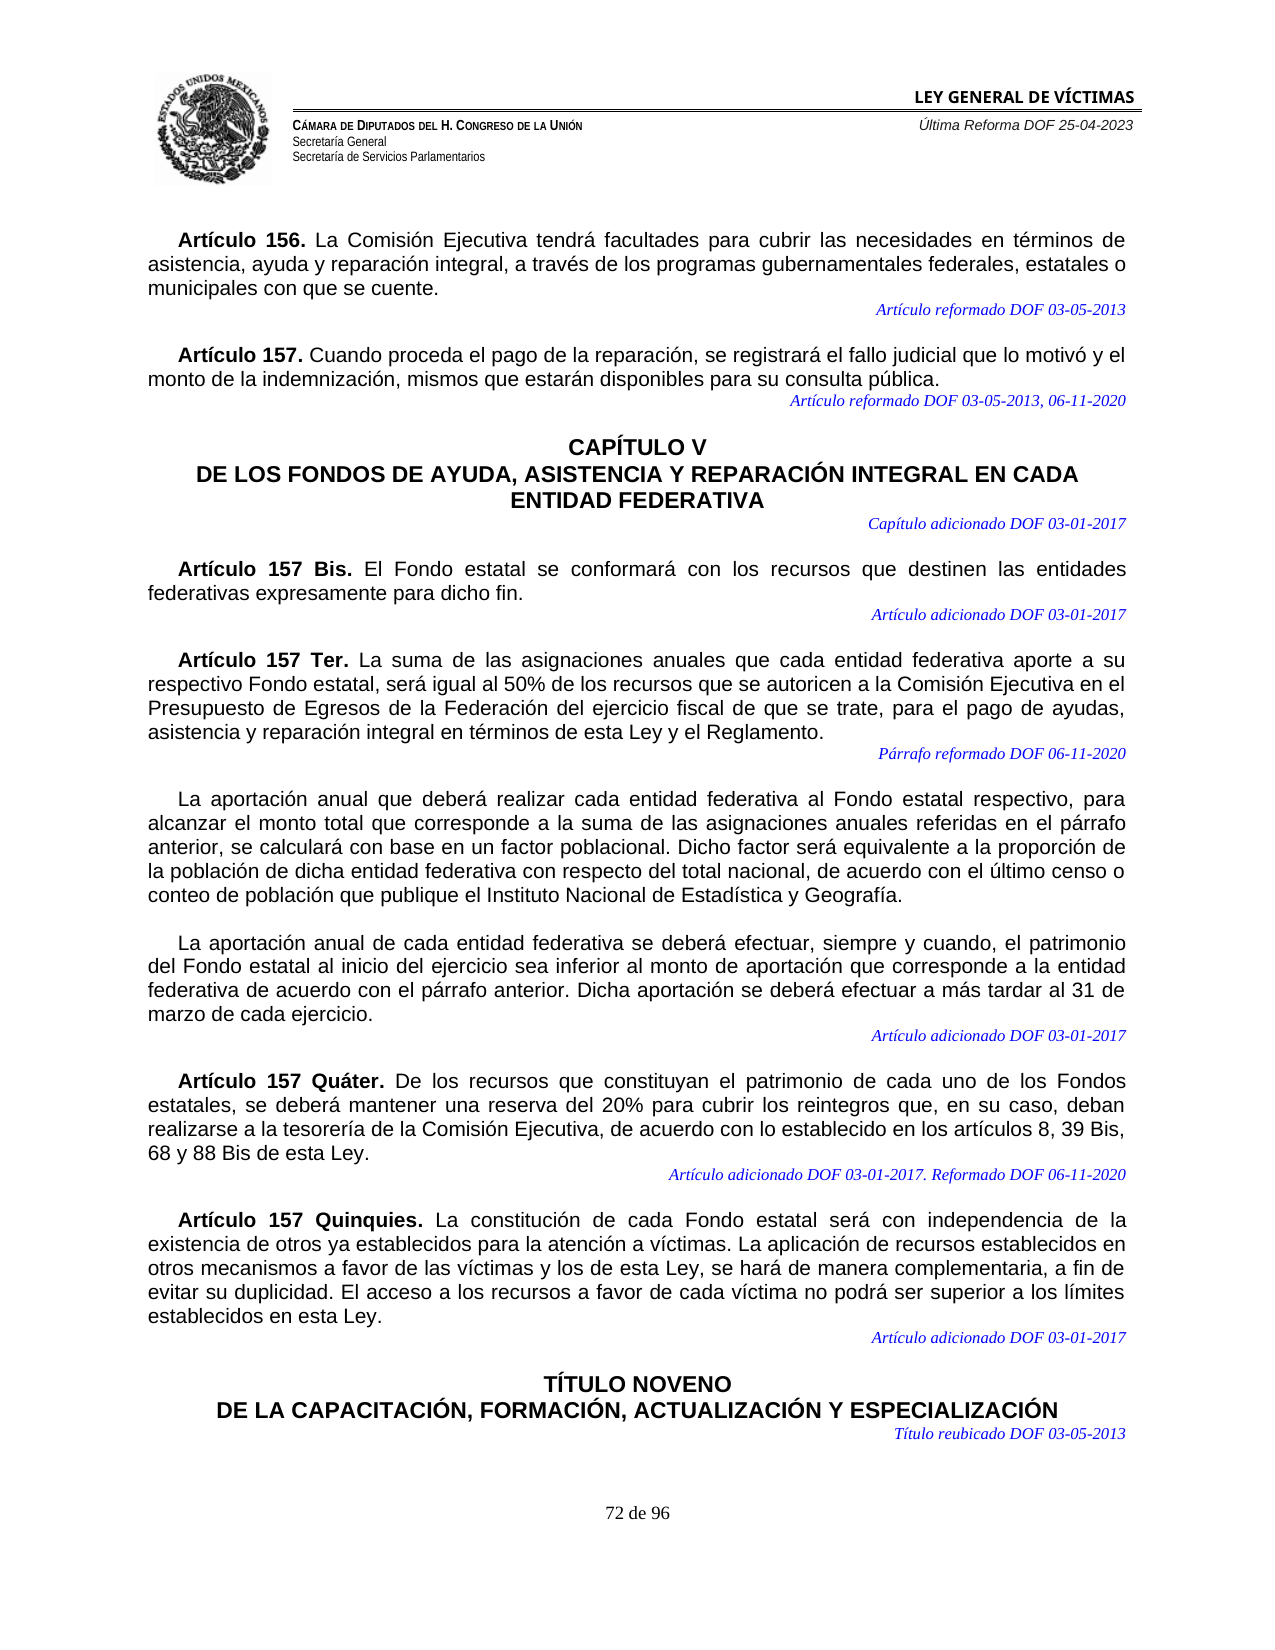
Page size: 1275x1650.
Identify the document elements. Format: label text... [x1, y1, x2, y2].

text CAPÍTULO V [148, 434, 1127, 461]
text Artículo reformado DOF 03-05-2013 [148, 300, 1127, 319]
text Artículo 157 Quáter. De los recursos que constituyan el patrimonio de cada uno de los Fondos estatales, se deberá mantener una reserva del 20% para cubrir los reintegros que, en su caso, deban realizarse a la tesorería de la Comisión Ejecutiva, de acuerdo con lo establecido en los artículos 8, 39 Bis, 68 y 88 Bis de esta Ley. [148, 1069, 1127, 1165]
text Capítulo adicionado DOF 03-01-2017 [148, 513, 1127, 533]
text TÍTULO NOVENO [148, 1371, 1127, 1397]
text Artículo 156. La Comisión Ejecutiva tendrá facultades para cubrir las necesidades en términos de asistencia, ayuda y reparación integral, a través de los programas gubernamentales federales, estatales o municipales con que se cuente. [148, 228, 1127, 300]
text La aportación anual que deberá realizar cada entidad federativa al Fondo estatal respectivo, para alcanzar el monto total que corresponde a la suma de las asignaciones anuales referidas en el párrafo anterior, se calculará con base en un factor poblacional. Dicho factor será equivalente a la proporción de la población de dicha entidad federativa con respecto del total nacional, de acuerdo con el último censo o conteo de población que publique el Instituto Nacional de Estadística y Geografía. [148, 787, 1127, 906]
text Artículo adicionado DOF 03-01-2017. Reformado DOF 06-11-2020 [148, 1165, 1127, 1184]
text DE LOS FONDOS DE AYUDA, ASISTENCIA Y REPARACIÓN INTEGRAL EN CADA ENTIDAD FEDERATIVA [148, 461, 1127, 513]
text La aportación anual de cada entidad federativa se deberá efectuar, siempre y cuando, el patrimonio del Fondo estatal al inicio del ejercicio sea inferior al monto de aportación que corresponde a la entidad federativa de acuerdo con el párrafo anterior. Dicha aportación se deberá efectuar a más tardar al 31 de marzo de cada ejercicio. [148, 930, 1127, 1026]
text Artículo reformado DOF 03-05-2013, 06-11-2020 [148, 391, 1127, 410]
text Párrafo reformado DOF 06-11-2020 [148, 743, 1127, 763]
text Artículo adicionado DOF 03-01-2017 [148, 1026, 1127, 1045]
text Artículo 157 Ter. La suma de las asignaciones anuales que cada entidad federativa aporte a su respectivo Fondo estatal, será igual al 50% de los recursos que se autoricen a la Comisión Ejecutiva en el Presupuesto de Egresos de la Federación del ejercicio fiscal de que se trate, para el pago de ayudas, asistencia y reparación integral en términos de esta Ley y el Reglamento. [148, 648, 1127, 743]
text Artículo 157. Cuando proceda el pago de la reparación, se registrará el fallo judicial que lo motivó y el monto de la indemnización, mismos que estarán disponibles para su consulta pública. [148, 343, 1127, 391]
text Artículo 157 Quinquies. La constitución de cada Fondo estatal será con independencia de la existencia de otros ya establecidos para la atención a víctimas. La aplicación de recursos establecidos en otros mecanismos a favor de las víctimas y los de esta Ley, se hará de manera complementaria, a fin de evitar su duplicidad. El acceso a los recursos a favor de cada víctima no podrá ser superior a los límites establecidos en esta Ley. [148, 1208, 1127, 1328]
text Artículo 157 Bis. El Fondo estatal se conformará con los recursos que destinen las entidades federativas expresamente para dicho fin. [148, 557, 1127, 604]
text Artículo adicionado DOF 03-01-2017 [148, 604, 1127, 624]
text Título reubicado DOF 03-05-2013 [148, 1424, 1127, 1443]
text Artículo adicionado DOF 03-01-2017 [148, 1328, 1127, 1347]
text DE LA CAPACITACIÓN, FORMACIÓN, ACTUALIZACIÓN Y ESPECIALIZACIÓN [148, 1397, 1127, 1424]
